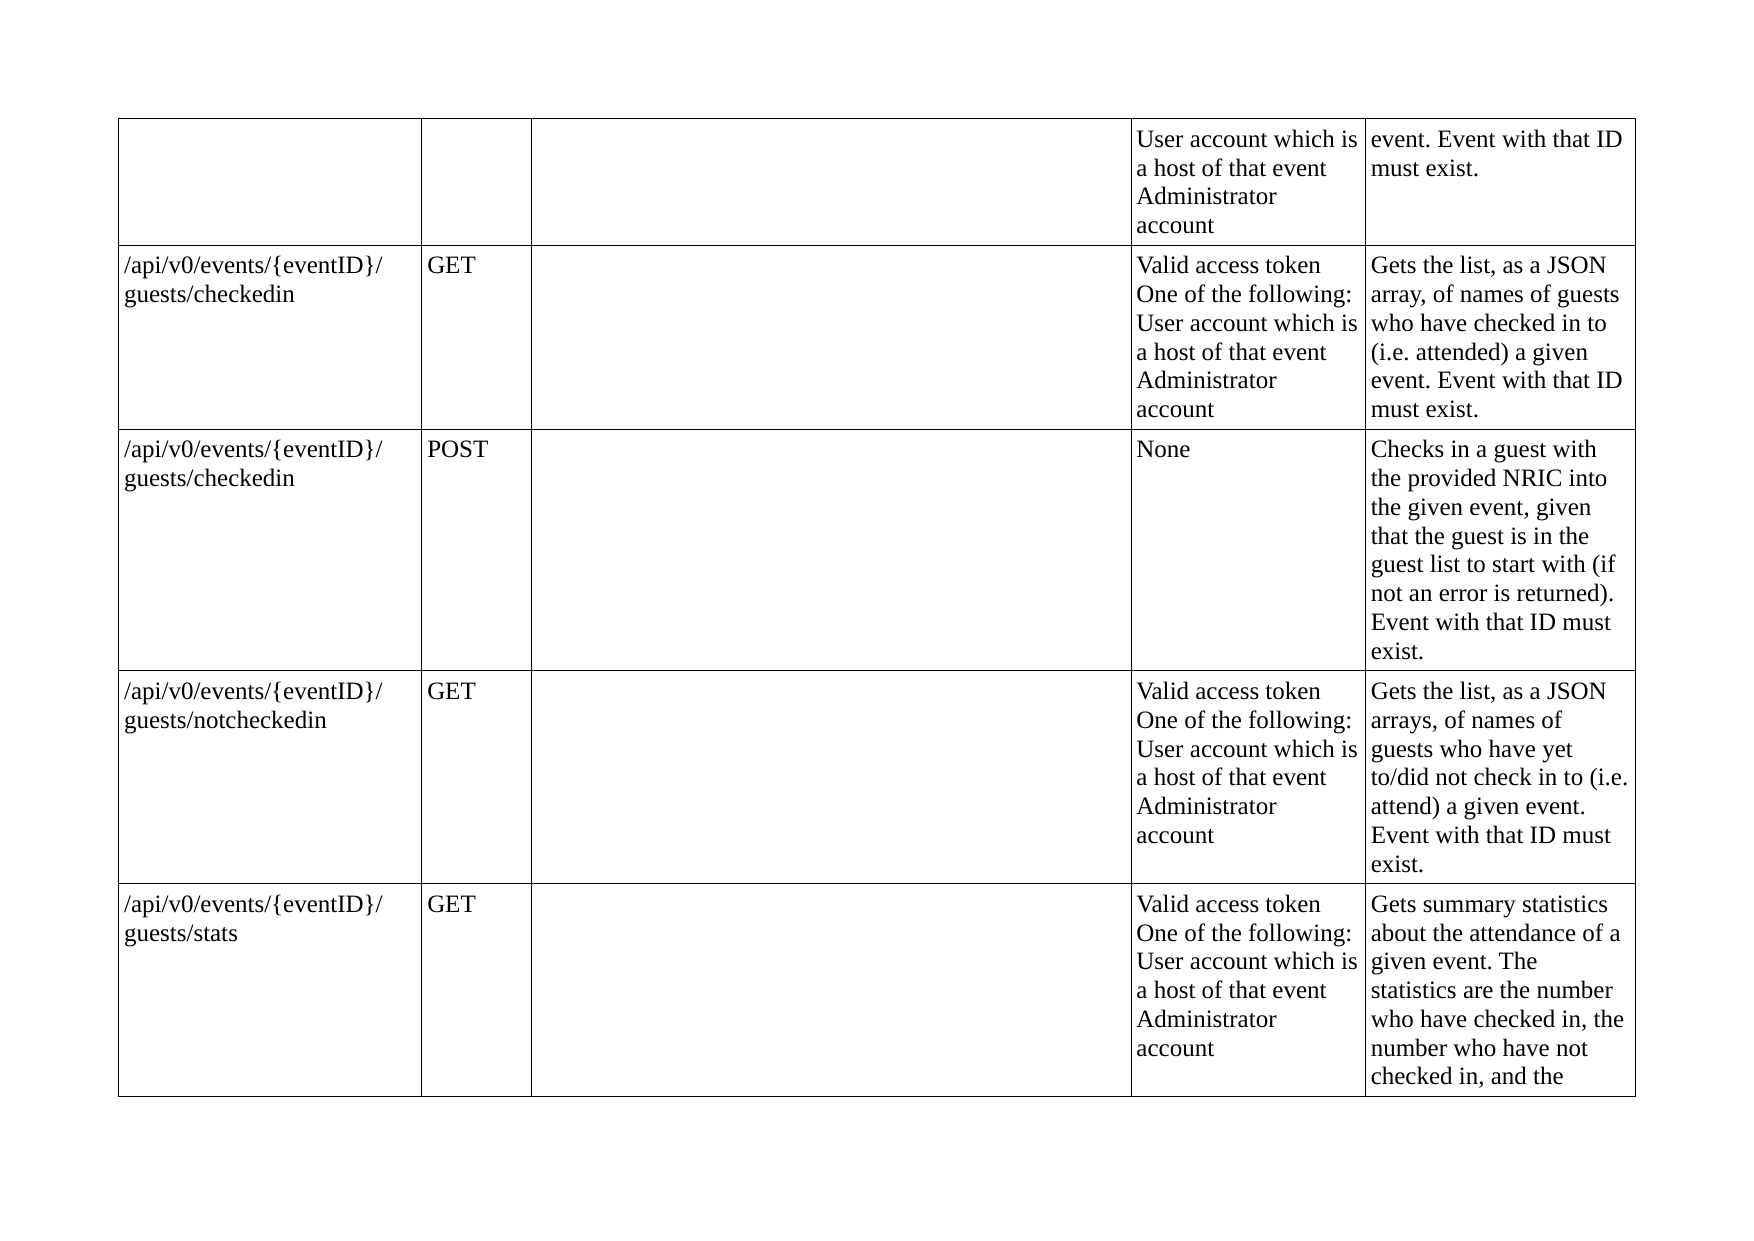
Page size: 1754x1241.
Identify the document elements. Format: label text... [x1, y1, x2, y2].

table_cell None [1132, 430, 1365, 670]
table_cell [532, 119, 1131, 245]
table_cell GET [422, 246, 531, 429]
table_cell [532, 884, 1131, 1096]
table_cell GET [422, 884, 531, 1096]
table_cell /api/v0/events/{eventID}/guests/notcheckedin [119, 671, 421, 883]
table_cell /api/v0/events/{eventID}/guests/checkedin [119, 246, 421, 429]
table_cell User account which is a host of that event Administrator account [1132, 119, 1365, 245]
table_cell [532, 430, 1131, 670]
table_cell Valid access token One of the following: User account which is a host of that event Administrator account [1132, 671, 1365, 883]
table_cell Valid access token One of the following: User account which is a host of that event Administrator account [1132, 246, 1365, 429]
table_cell [119, 119, 421, 245]
table_cell Valid access token One of the following: User account which is a host of that event Administrator account [1132, 884, 1365, 1096]
table_cell Gets the list, as a JSON array, of names of guests who have checked in to (i.e. attended) a given event. Event with that ID must exist. [1366, 246, 1635, 429]
table_cell /api/v0/events/{eventID}/guests/stats [119, 884, 421, 1096]
table_cell Gets summary statistics about the attendance of a given event. The statistics are the number who have checked in, the number who have not checked in, and the [1366, 884, 1635, 1096]
table_cell POST [422, 430, 531, 670]
table_cell [422, 119, 531, 245]
table_cell GET [422, 671, 531, 883]
table_cell event. Event with that ID must exist. [1366, 119, 1635, 245]
table_cell [532, 671, 1131, 883]
table_cell Checks in a guest with the provided NRIC into the given event, given that the guest is in the guest list to start with (if not an error is returned). Event with that ID must exist. [1366, 430, 1635, 670]
table_cell /api/v0/events/{eventID}/guests/checkedin [119, 430, 421, 670]
table_cell Gets the list, as a JSON arrays, of names of guests who have yet to/did not check in to (i.e. attend) a given event. Event with that ID must exist. [1366, 671, 1635, 883]
table_cell [532, 246, 1131, 429]
